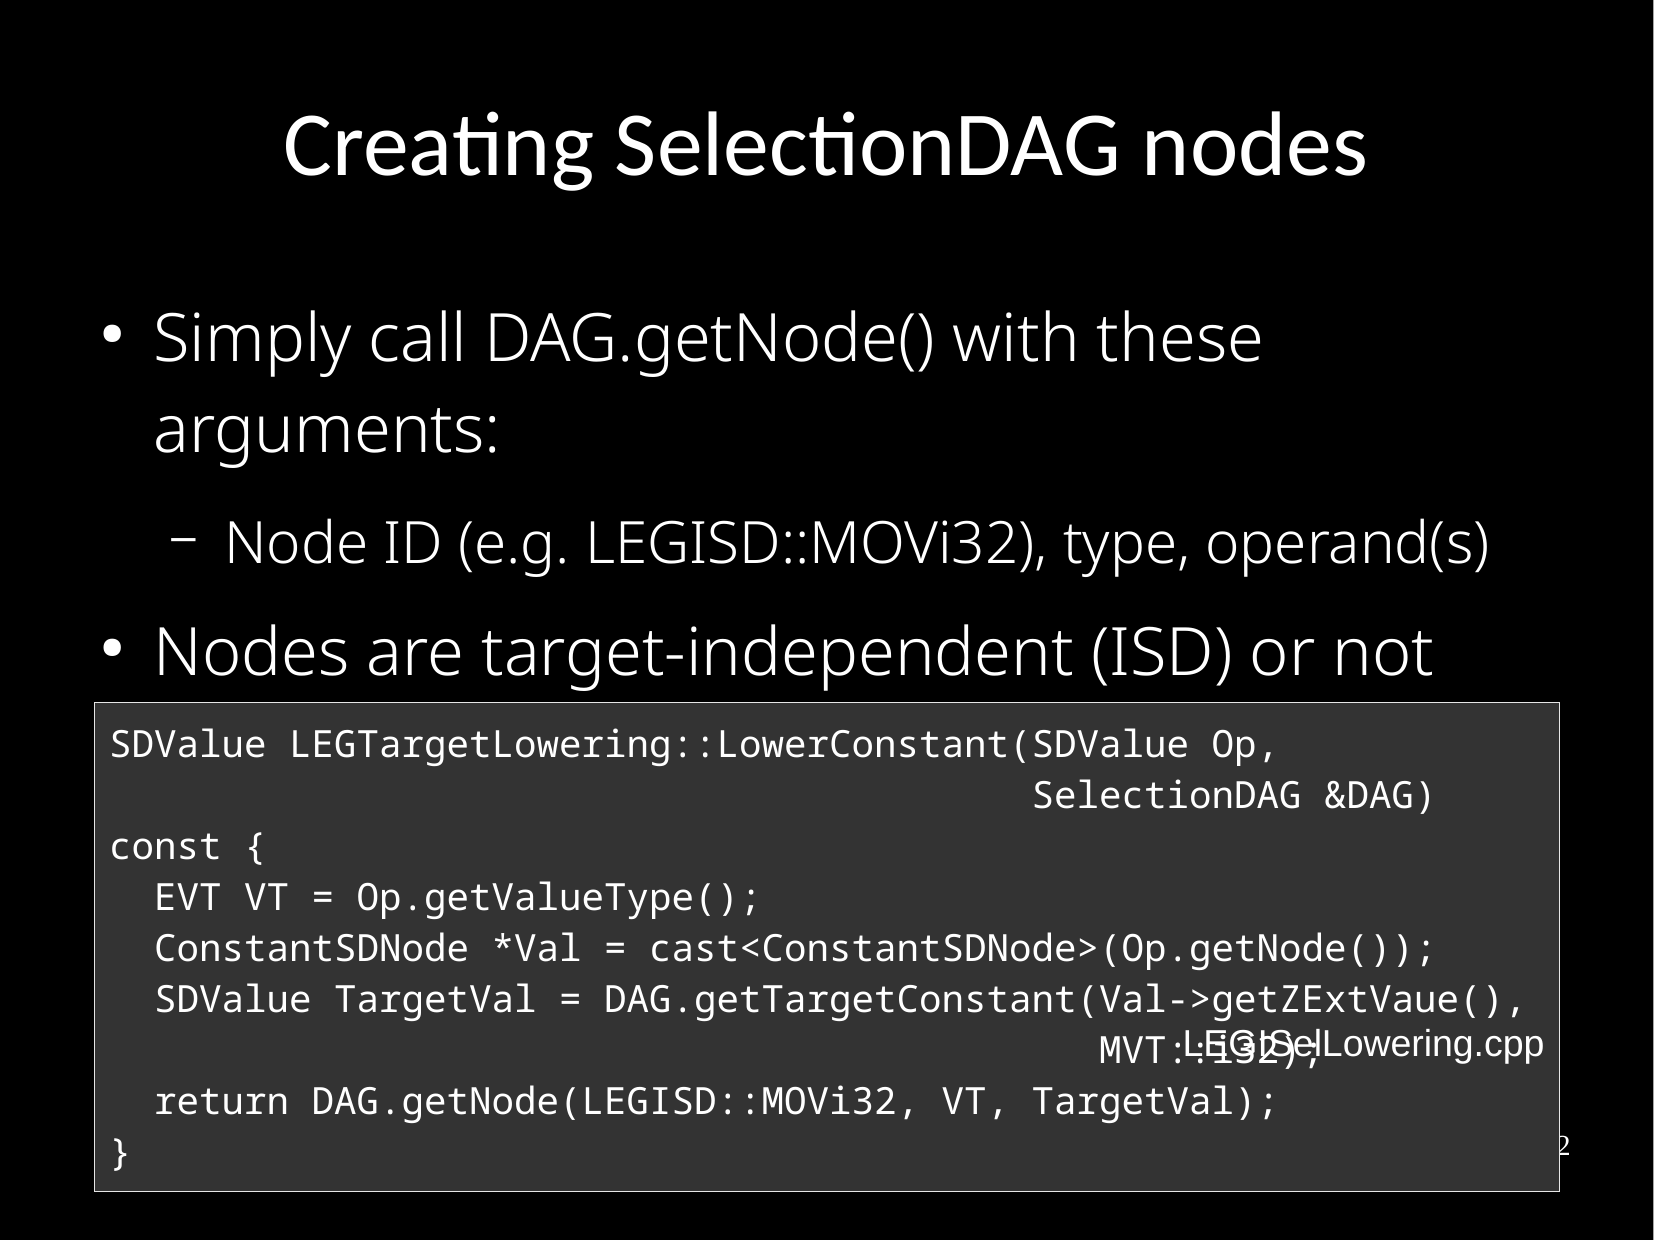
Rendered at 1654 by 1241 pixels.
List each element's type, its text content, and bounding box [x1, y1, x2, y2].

text_box SDValue LEGTargetLowering::LowerConstant(SDValue Op, SelectionDAG &DAG) const { EVT VT = Op.getValueType(); ConstantSDNode *Val = cast<ConstantSDNode>(Op.getNode()); SDValue TargetVal = DAG.getTargetConstant(Val->getZExtVaue(), MVT::i32); return DAG.getNode(LEGISD::MOVi32, VT, TargetVal); } [94, 702, 1560, 1125]
text_box LEGISelLowering.cpp [992, 1014, 1560, 1087]
list Simply call DAG.getNode() with these arguments: Node ID (e.g. LEGISD::MOVi32), type, operand(s) Nodes are target-independent (ISD) or not (LEGISD) Use DAG.getMachineNode() in LEGISelDAGToDAG [82, 290, 1571, 1010]
title Creating SelectionDAG nodes [82, 49, 1571, 257]
